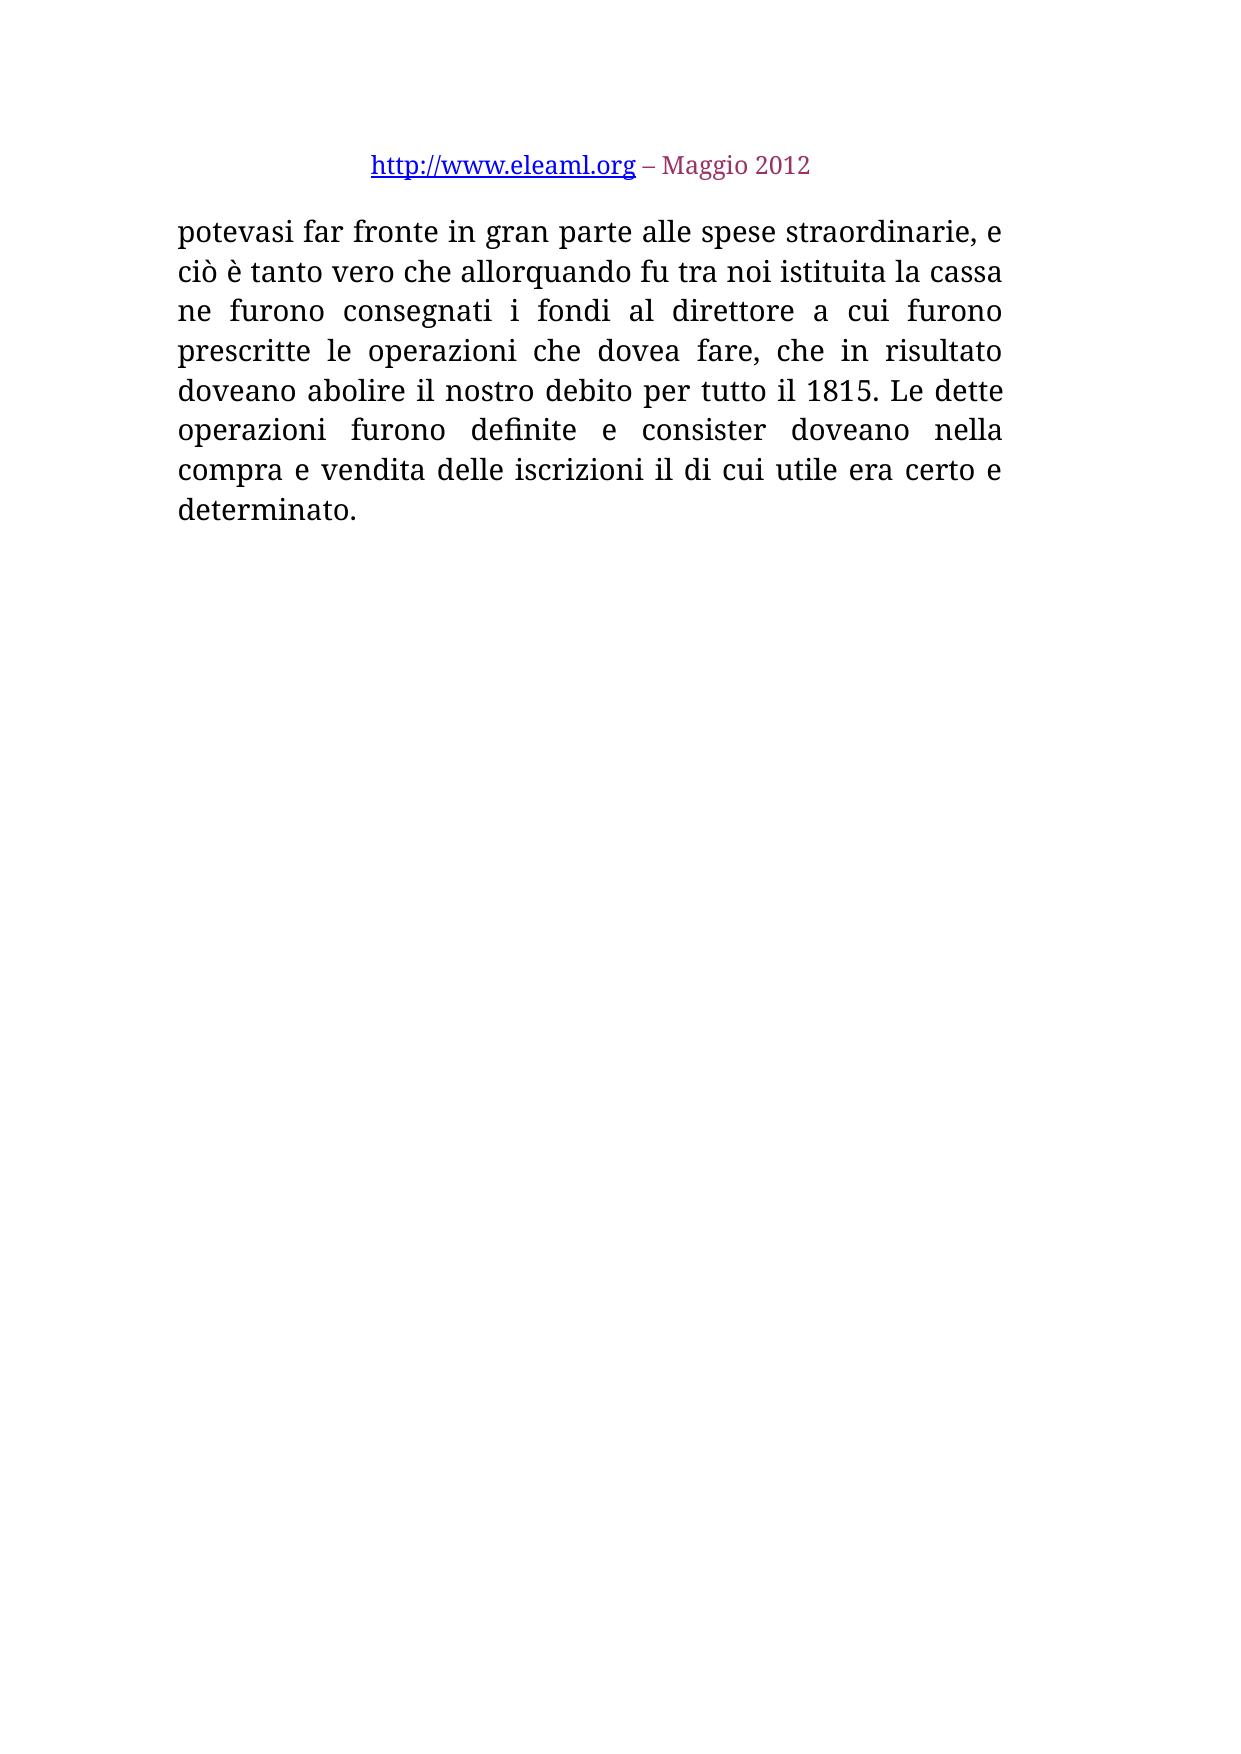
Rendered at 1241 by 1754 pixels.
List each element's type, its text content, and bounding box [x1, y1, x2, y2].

text potevasi far fronte in gran parte alle spese straordinarie, e ciò è tanto vero che allorquando fu tra noi istituita la cassa ne furono consegnati i fondi al direttore a cui furono prescritte le operazioni che dovea fare, che in risultato doveano abolire il nostro debito per tutto il 1815. Le dette operazioni furono definite e consister doveano nella compra e vendita delle iscrizioni il di cui utile era certo e determinato. [177, 211, 1004, 529]
